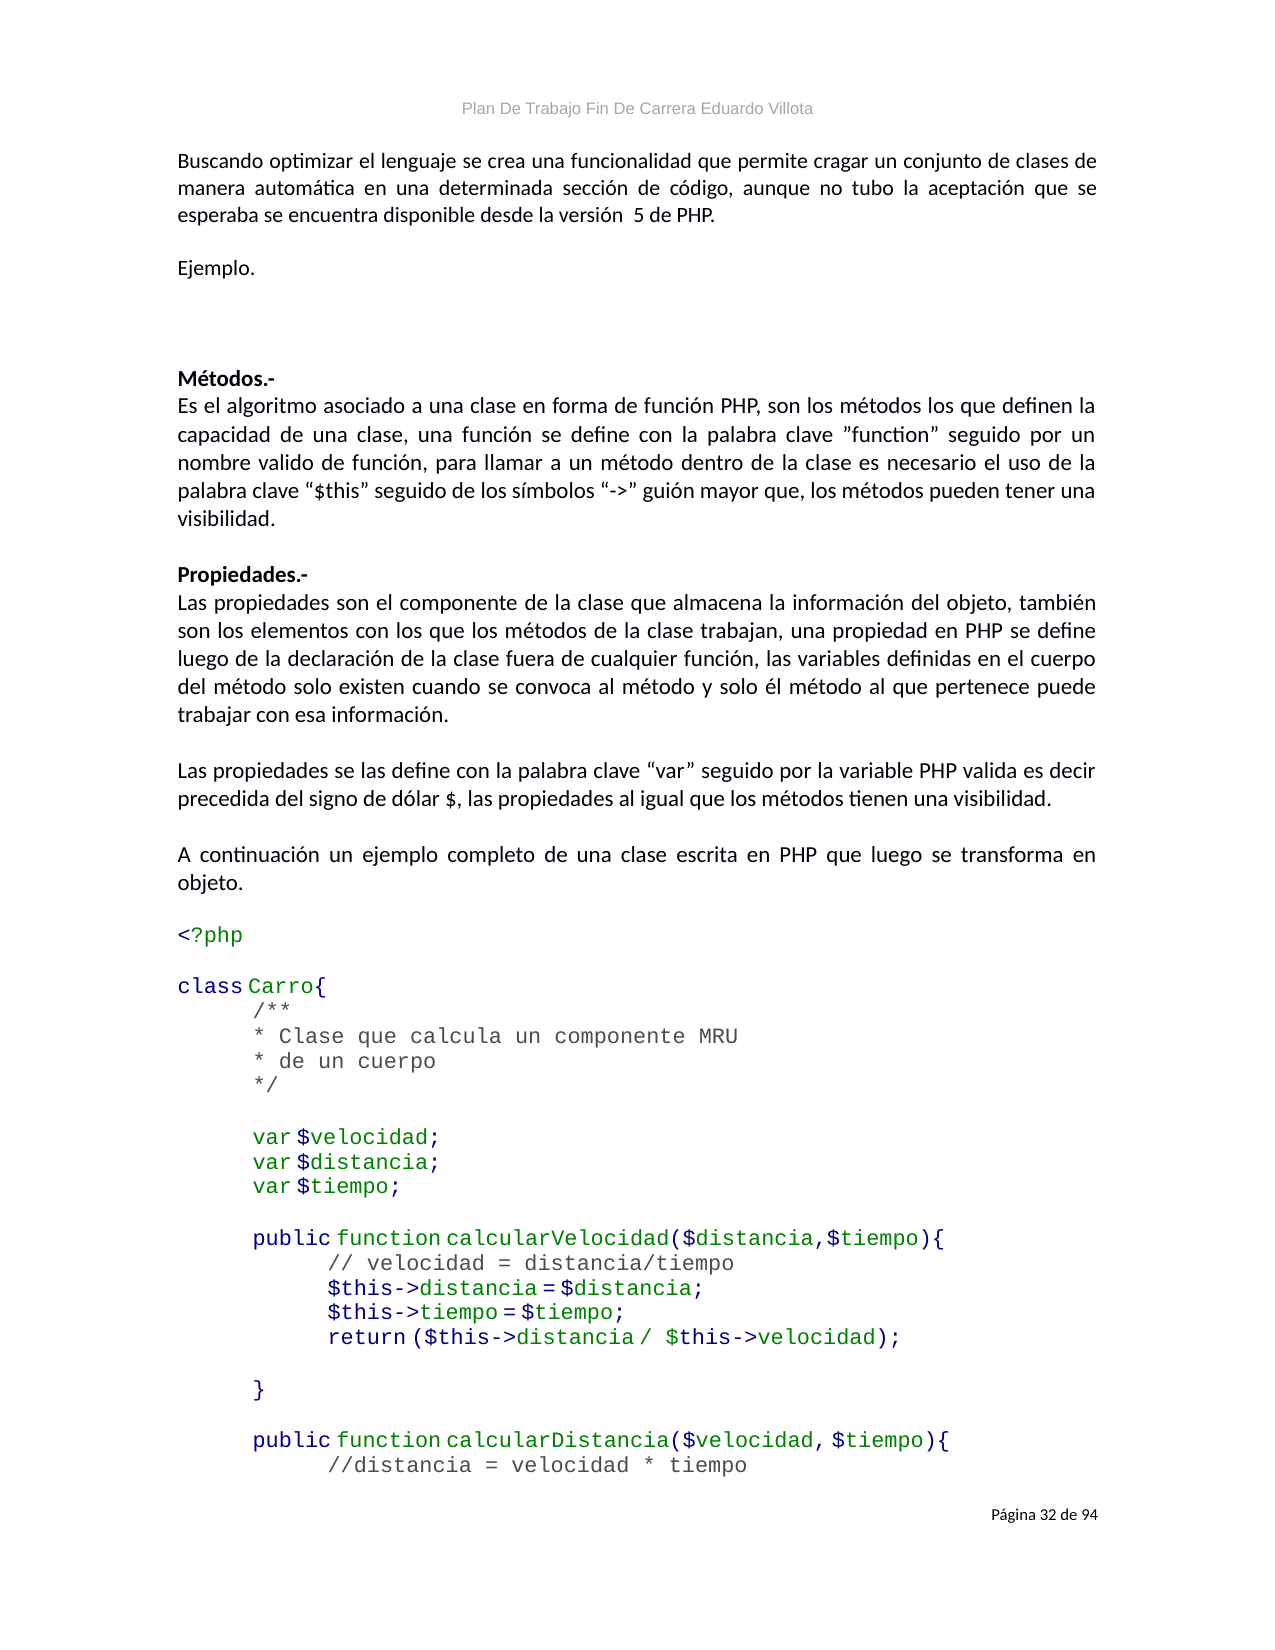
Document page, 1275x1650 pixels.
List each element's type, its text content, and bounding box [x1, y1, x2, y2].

text return ($this->distancia / $this->velocidad); [177, 1326, 1098, 1351]
text $this->distancia = $distancia; [177, 1277, 1098, 1302]
text $this->tiempo = $tiempo; [177, 1302, 1098, 1326]
text public function calcularDistancia($velocidad, $tiempo){ [177, 1429, 1098, 1454]
text Las propiedades son el componente de la clase que almacena la información del objeto, también son los elementos con los que los métodos de la clase trabajan, una propiedad en PHP se define luego de la declaración de la clase fuera de cualquier función, las variables definidas en el cuerpo del método solo existen cuando se convoca al método y solo él método al que pertenece puede trabajar con esa información. [177, 588, 1098, 728]
text var $tiempo; [177, 1176, 1098, 1201]
text } [177, 1378, 1098, 1403]
text * Clase que calcula un componente MRU [177, 1025, 1098, 1050]
text Las propiedades se las define con la palabra clave “var” seguido por la variable PHP valida es decir precedida del signo de dólar $, las propiedades al igual que los métodos tienen una visibilidad. [177, 756, 1098, 812]
text * de un cuerpo [177, 1050, 1098, 1075]
text // velocidad = distancia/tiempo [177, 1252, 1098, 1277]
text Buscando optimizar el lenguaje se crea una funcionalidad que permite cragar un conjunto de clases de manera automática en una determinada sección de código, aunque no tubo la aceptación que se esperaba se encuentra disponible desde la versión 5 de PHP. [177, 148, 1098, 228]
text //distancia = velocidad * tiempo [177, 1454, 1098, 1479]
text var $velocidad; [177, 1126, 1098, 1151]
text Propiedades.- [177, 560, 1098, 588]
text Métodos.- [177, 364, 1098, 392]
text class Carro{ [177, 976, 1098, 1000]
text /** [177, 1000, 1098, 1025]
text public function calcularVelocidad($distancia,$tiempo){ [177, 1227, 1098, 1252]
text A continuación un ejemplo completo de una clase escrita en PHP que luego se transforma en objeto. [177, 840, 1098, 896]
text */ [177, 1075, 1098, 1099]
text Es el algoritmo asociado a una clase en forma de función PHP, son los métodos los que definen la capacidad de una clase, una función se define con la palabra clave ”function” seguido por un nombre valido de función, para llamar a un método dentro de la clase es necesario el uso de la palabra clave “$this” seguido de los símbolos “->” guión mayor que, los métodos pueden tener una visibilidad. [177, 392, 1098, 532]
text Ejemplo. [177, 254, 1098, 281]
text <?php [177, 924, 1098, 949]
text var $distancia; [177, 1151, 1098, 1176]
